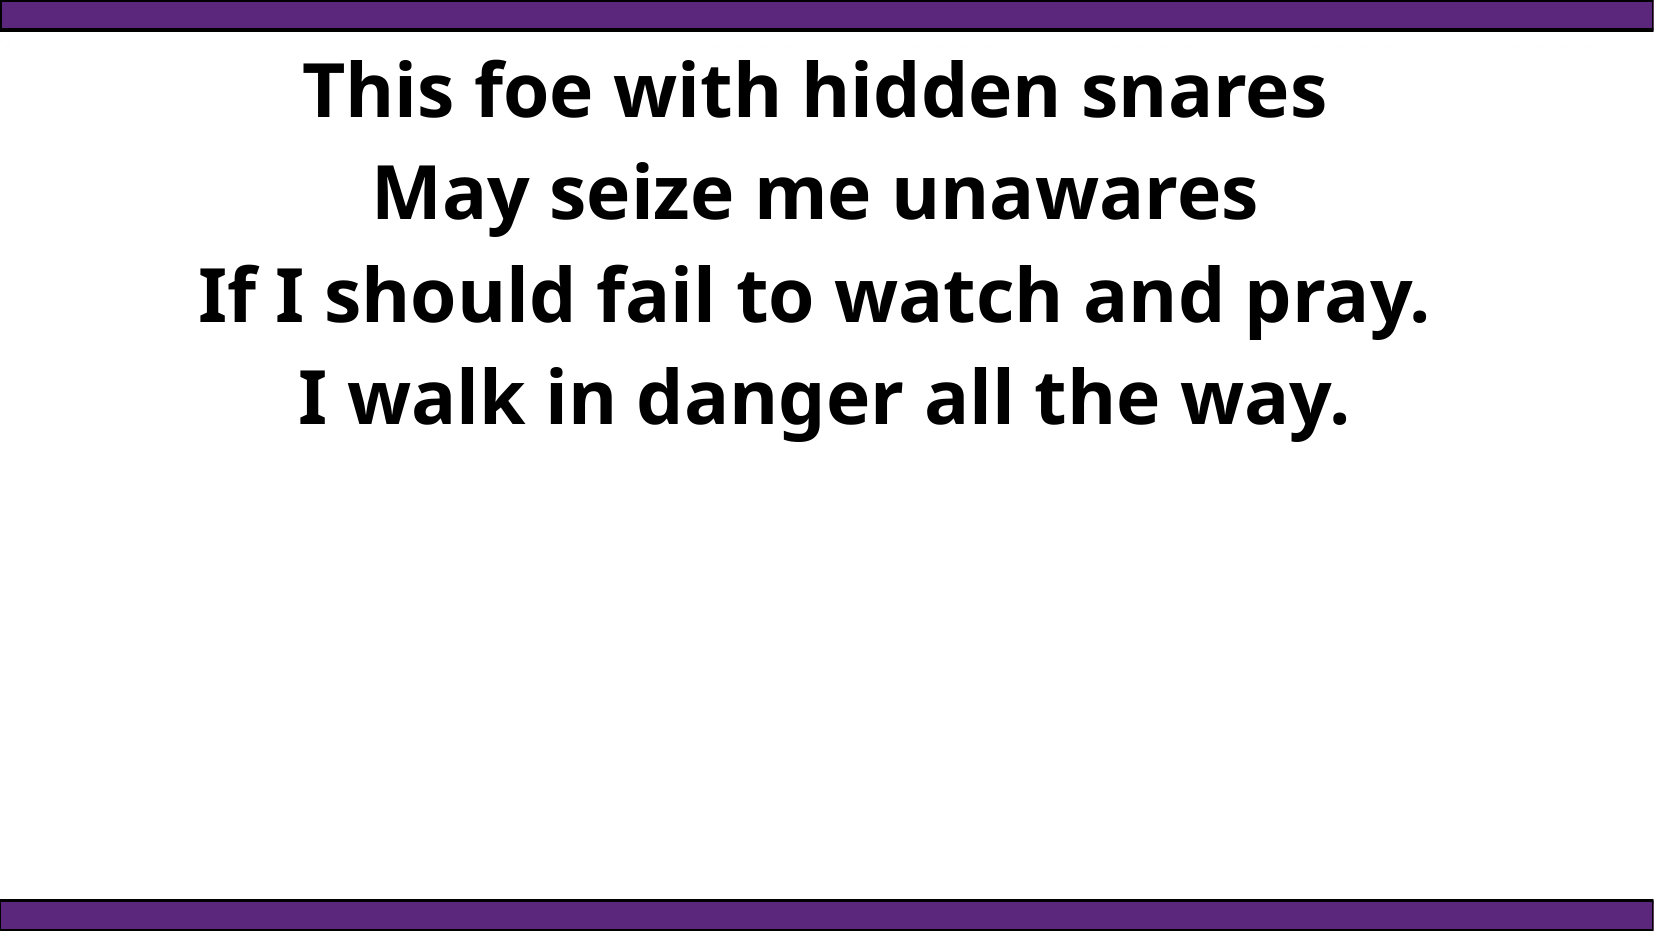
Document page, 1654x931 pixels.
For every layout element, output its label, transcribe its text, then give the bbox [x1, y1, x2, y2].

text_box [0, 0, 1654, 31]
text_box [0, 900, 1654, 931]
picture [0, 31, 1654, 900]
text_box This foe with hidden snares May seize me unawares If I should fail to watch and pray. I walk in danger all the way. [45, 30, 1606, 445]
